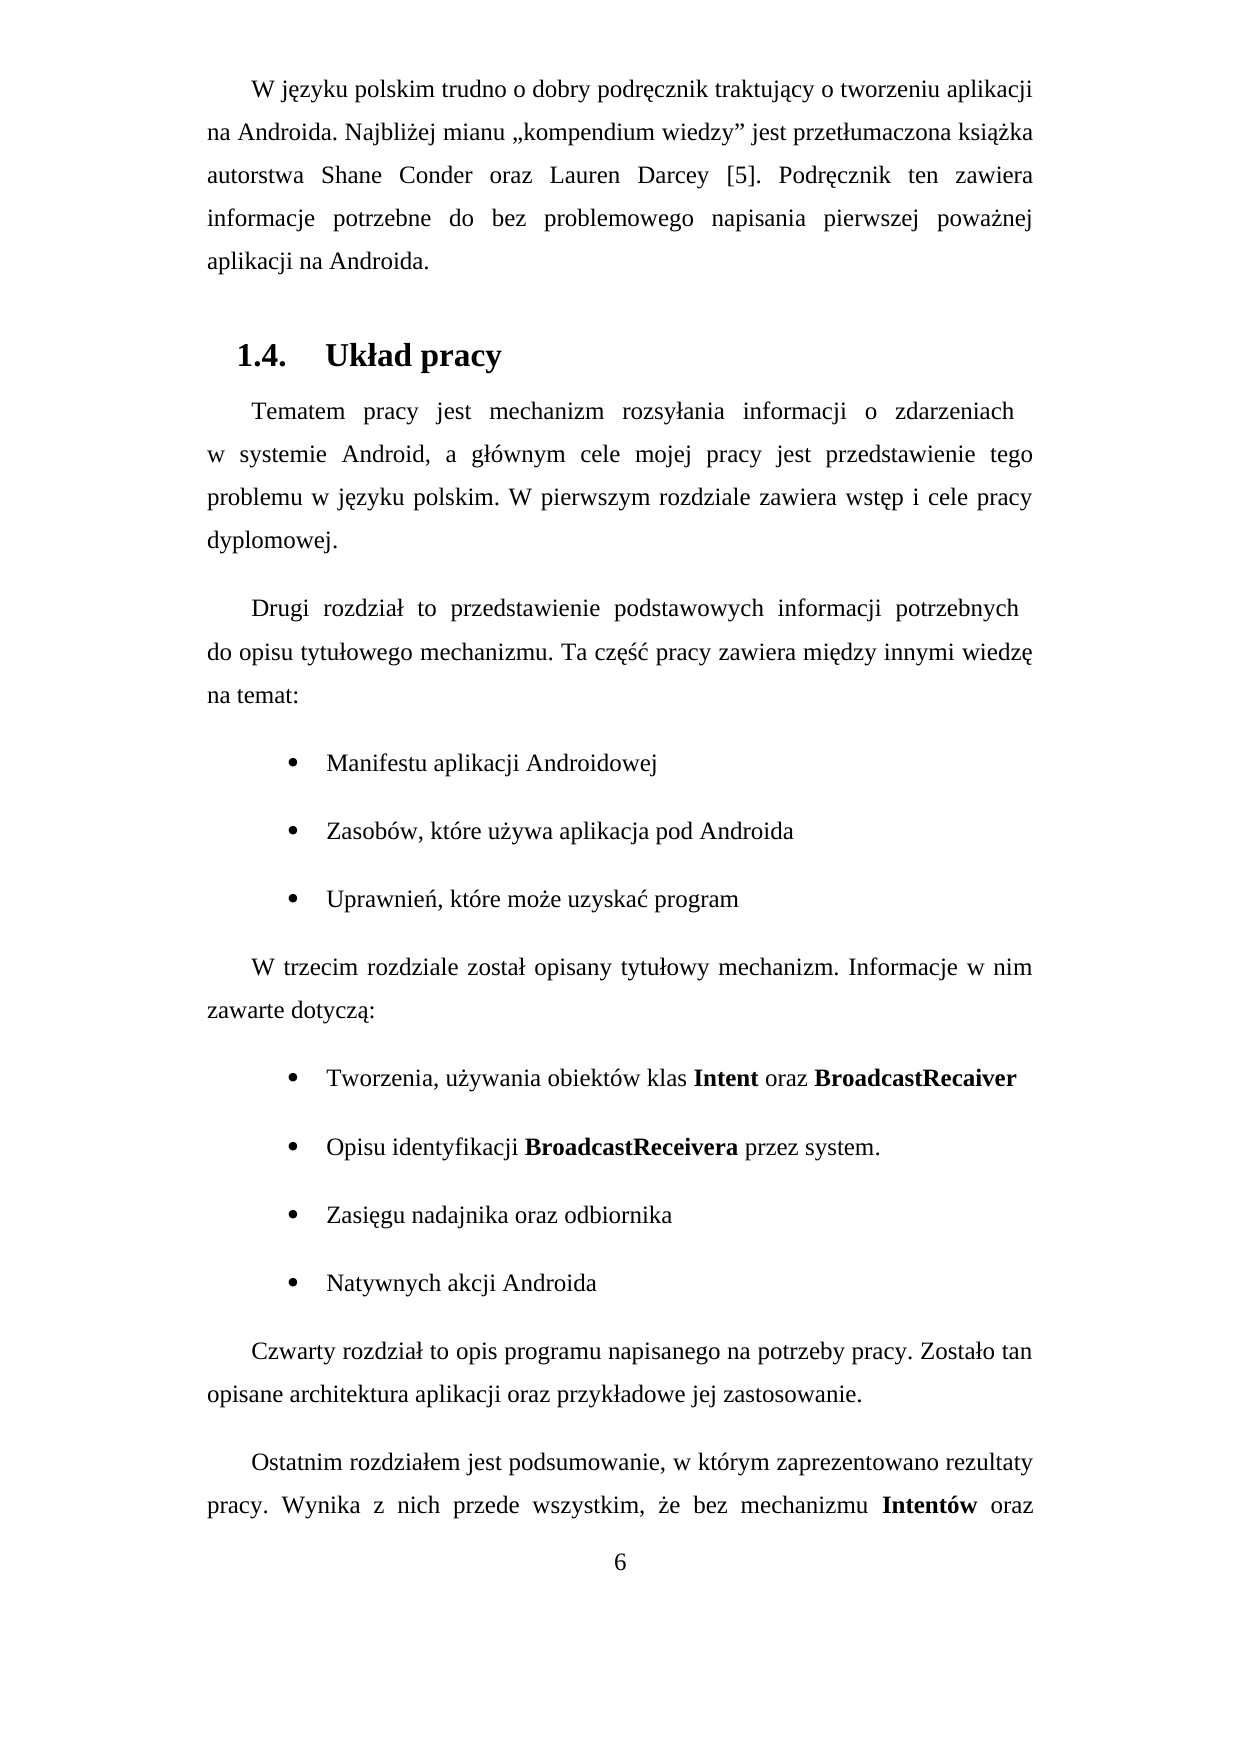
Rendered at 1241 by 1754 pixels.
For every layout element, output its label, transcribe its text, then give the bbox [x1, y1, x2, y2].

subtitle Układ pracy [236, 335, 1033, 374]
list Natywnych akcji Androida [288, 1268, 1033, 1297]
text W trzecim rozdziale został opisany tytułowy mechanizm. Informacje w nim zawarte dotyczą: [207, 952, 1033, 1024]
text Ostatnim rozdziałem jest podsumowanie, w którym zaprezentowano rezultaty pracy. Wynika z nich przede wszystkim, że bez mechanizmu Intentów oraz [207, 1447, 1033, 1519]
text Tematem pracy jest mechanizm rozsyłania informacji o zdarzeniach w systemie Android, a głównym cele mojej pracy jest przedstawienie tego problemu w języku polskim. W pierwszym rozdziale zawiera wstęp i cele pracy dyplomowej. [207, 396, 1033, 554]
list Tworzenia, używania obiektów klas Intent oraz BroadcastRecaiver [288, 1063, 1033, 1092]
list Uprawnień, które może uzyskać program [288, 884, 1033, 913]
text Drugi rozdział to przedstawienie podstawowych informacji potrzebnych do opisu tytułowego mechanizmu. Ta część pracy zawiera między innymi wiedzę na temat: [207, 593, 1033, 708]
list Zasobów, które używa aplikacja pod Androida [288, 816, 1033, 845]
text Czwarty rozdział to opis programu napisanego na potrzeby pracy. Zostało tan opisane architektura aplikacji oraz przykładowe jej zastosowanie. [207, 1336, 1033, 1408]
list Opisu identyfikacji BroadcastReceivera przez system. [288, 1132, 1033, 1160]
list Manifestu aplikacji Androidowej [288, 748, 1033, 777]
text W języku polskim trudno o dobry podręcznik traktujący o tworzeniu aplikacji na Androida. Najbliżej mianu „kompendium wiedzy” jest przetłumaczona książka autorstwa Shane Conder oraz Lauren Darcey [5]. Podręcznik ten zawiera informacje potrzebne do bez problemowego napisania pierwszej poważnej aplikacji na Androida. [207, 74, 1033, 275]
list Zasięgu nadajnika oraz odbiornika [288, 1200, 1033, 1228]
